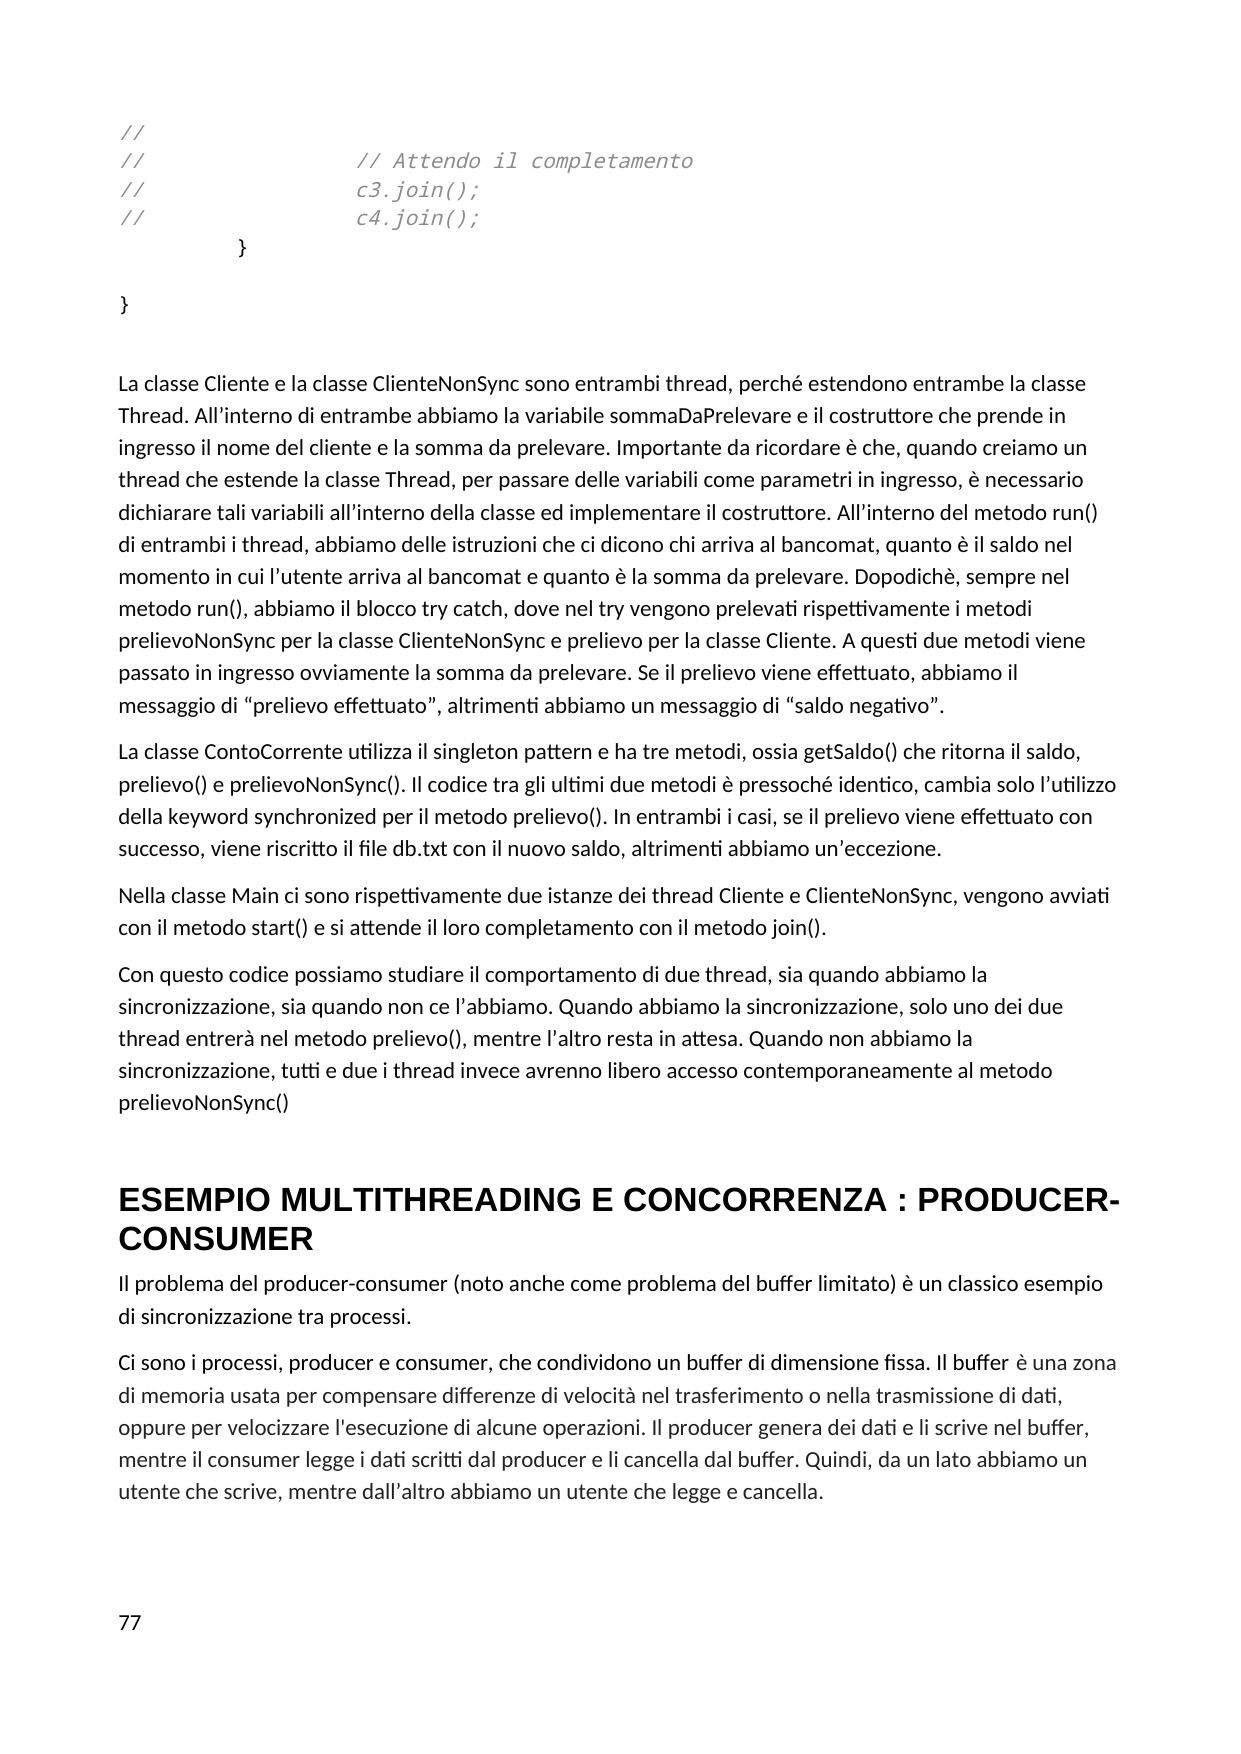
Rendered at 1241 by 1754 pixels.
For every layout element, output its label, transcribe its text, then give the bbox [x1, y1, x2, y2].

text Il problema del producer-consumer (noto anche come problema del buffer limitato) è un classico esempio di sincronizzazione tra processi. [118, 1269, 1122, 1330]
text Ci sono i processi, producer e consumer, che condividono un buffer di dimensione fissa. Il buffer è una zona di memoria usata per compensare differenze di velocità nel trasferimento o nella trasmissione di dati, oppure per velocizzare l'esecuzione di alcune operazioni. Il producer genera dei dati e li scrive nel buffer, mentre il consumer legge i dati scritti dal producer e li cancella dal buffer. Quindi, da un lato abbiamo un utente che scrive, mentre dall’altro abbiamo un utente che legge e cancella. [118, 1348, 1122, 1505]
text // // // Attendo il completamento // c3.join(); // c4.join(); } } [118, 118, 1122, 317]
text Con questo codice possiamo studiare il comportamento di due thread, sia quando abbiamo la sincronizzazione, sia quando non ce l’abbiamo. Quando abbiamo la sincronizzazione, solo uno dei due thread entrerà nel metodo prelievo(), mentre l’altro resta in attesa. Quando non abbiamo la sincronizzazione, tutti e due i thread invece avrenno libero accesso contemporaneamente al metodo prelievoNonSync() [118, 960, 1122, 1117]
subtitle ESEMPIO MULTITHREADING E CONCORRENZA : PRODUCER-CONSUMER [118, 1180, 1122, 1257]
text La classe ContoCorrente utilizza il singleton pattern e ha tre metodi, ossia getSaldo() che ritorna il saldo, prelievo() e prelievoNonSync(). Il codice tra gli ultimi due metodi è pressoché identico, cambia solo l’utilizzo della keyword synchronized per il metodo prelievo(). In entrambi i casi, se il prelievo viene effettuato con successo, viene riscritto il file db.txt con il nuovo saldo, altrimenti abbiamo un’eccezione. [118, 737, 1122, 862]
text La classe Cliente e la classe ClienteNonSync sono entrambi thread, perché estendono entrambe la classe Thread. All’interno di entrambe abbiamo la variabile sommaDaPrelevare e il costruttore che prende in ingresso il nome del cliente e la somma da prelevare. Importante da ricordare è che, quando creiamo un thread che estende la classe Thread, per passare delle variabili come parametri in ingresso, è necessario dichiarare tali variabili all’interno della classe ed implementare il costruttore. All’interno del metodo run() di entrambi i thread, abbiamo delle istruzioni che ci dicono chi arriva al bancomat, quanto è il saldo nel momento in cui l’utente arriva al bancomat e quanto è la somma da prelevare. Dopodichè, sempre nel metodo run(), abbiamo il blocco try catch, dove nel try vengono prelevati rispettivamente i metodi prelievoNonSync per la classe ClienteNonSync e prelievo per la classe Cliente. A questi due metodi viene passato in ingresso ovviamente la somma da prelevare. Se il prelievo viene effettuato, abbiamo il messaggio di “prelievo effettuato”, altrimenti abbiamo un messaggio di “saldo negativo”. [118, 369, 1122, 719]
text Nella classe Main ci sono rispettivamente due istanze dei thread Cliente e ClienteNonSync, vengono avviati con il metodo start() e si attende il loro completamento con il metodo join(). [118, 881, 1122, 941]
